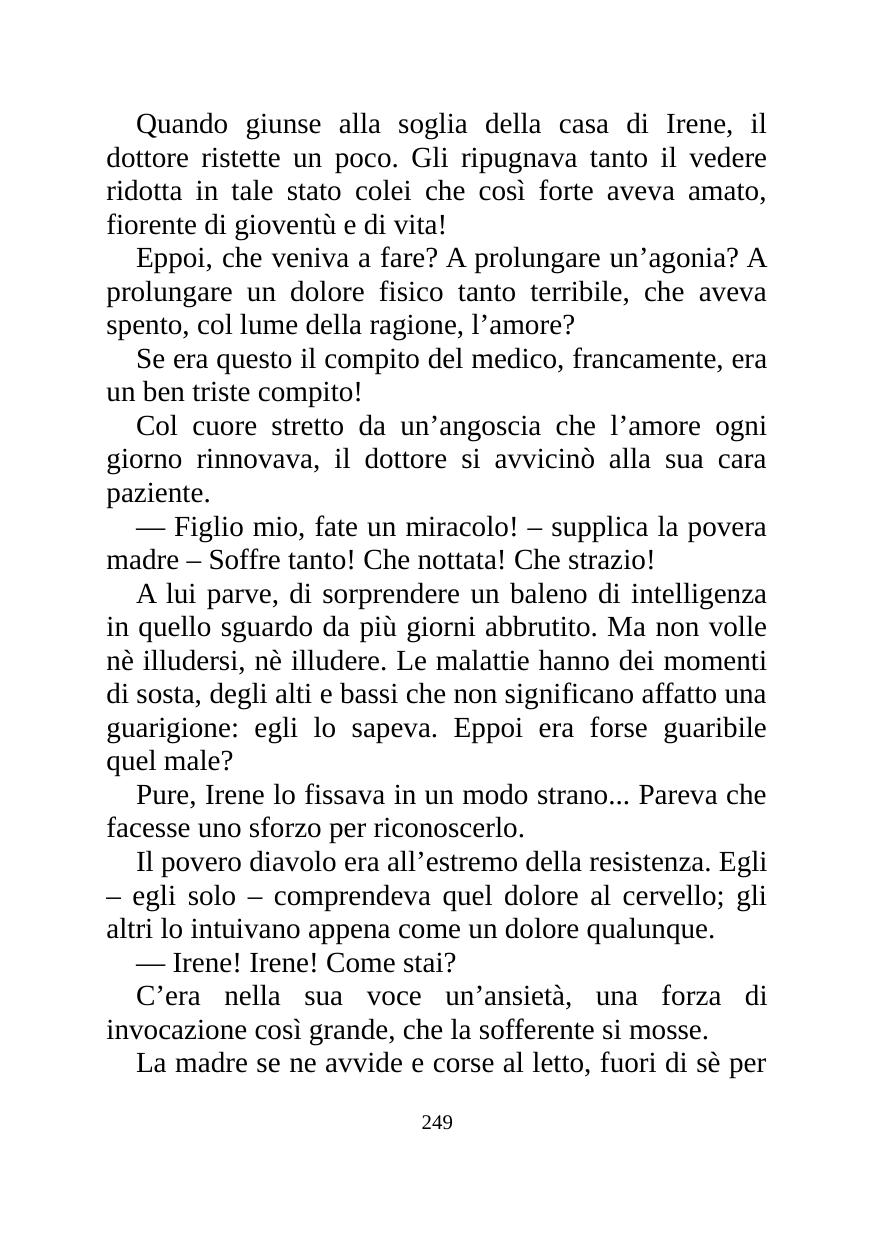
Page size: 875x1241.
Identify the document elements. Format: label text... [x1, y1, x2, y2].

text Col cuore stretto da un’angoscia che l’amore ogni giorno rinnovava, il dottore si avvicinò alla sua cara paziente. [106, 408, 768, 509]
text C’era nella sua voce un’ansietà, una forza di invocazione così grande, che la sofferente si mosse. [106, 978, 768, 1045]
text Quando giunse alla soglia della casa di Irene, il dottore ristette un poco. Gli ripugnava tanto il vedere ridotta in tale stato colei che così forte aveva amato, fiorente di gioventù e di vita! [106, 106, 768, 240]
text Pure, Irene lo fissava in un modo strano... Pareva che facesse uno sforzo per riconoscerlo. [106, 777, 768, 844]
text Se era questo il compito del medico, francamente, era un ben triste compito! [106, 341, 768, 408]
text La madre se ne avvide e corse al letto, fuori di sè per [106, 1045, 768, 1079]
text — Irene! Irene! Come stai? [106, 945, 768, 978]
text — Figlio mio, fate un miracolo! – supplica la povera madre – Soffre tanto! Che nottata! Che strazio! [106, 509, 768, 576]
text Il povero diavolo era all’estremo della resistenza. Egli – egli solo – comprendeva quel dolore al cervello; gli altri lo intuivano appena come un dolore qualunque. [106, 844, 768, 945]
text Eppoi, che veniva a fare? A prolungare un’agonia? A prolungare un dolore fisico tanto terribile, che aveva spento, col lume della ragione, l’amore? [106, 240, 768, 341]
text A lui parve, di sorprendere un baleno di intelligenza in quello sguardo da più giorni abbrutito. Ma non volle nè illudersi, nè illudere. Le malattie hanno dei momenti di sosta, degli alti e bassi che non significano affatto una guarigione: egli lo sapeva. Eppoi era forse guaribile quel male? [106, 576, 768, 777]
